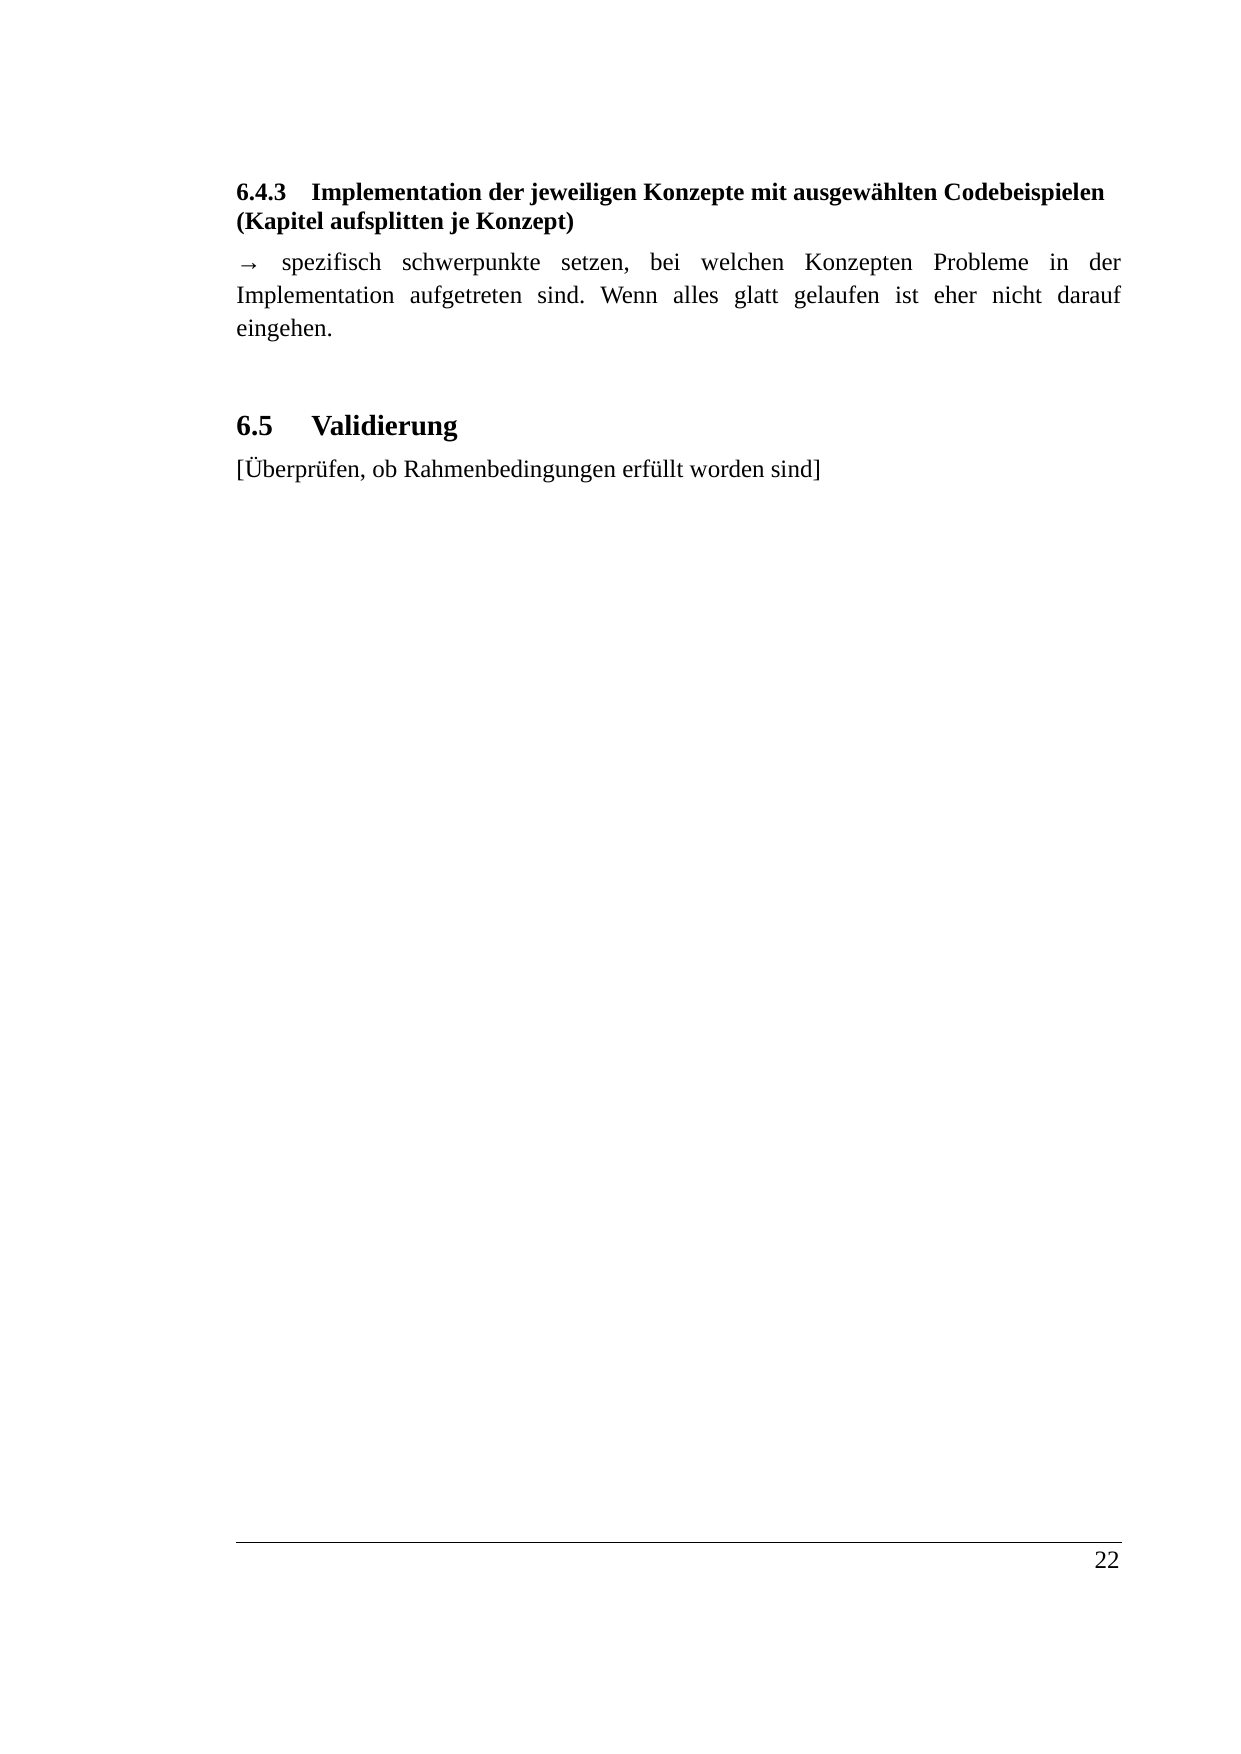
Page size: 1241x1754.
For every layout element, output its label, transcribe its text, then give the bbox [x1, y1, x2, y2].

subtitle Implementation der jeweiligen Konzepte mit ausgewählten Codebeispielen (Kapitel aufsplitten je Konzept) [236, 177, 1122, 235]
subtitle Validierung [236, 408, 1122, 442]
text [Überprüfen, ob Rahmenbedingungen erfüllt worden sind] [236, 454, 1122, 483]
text → spezifisch schwerpunkte setzen, bei welchen Konzepten Probleme in der Implementation aufgetreten sind. Wenn alles glatt gelaufen ist eher nicht darauf eingehen. [236, 247, 1122, 342]
